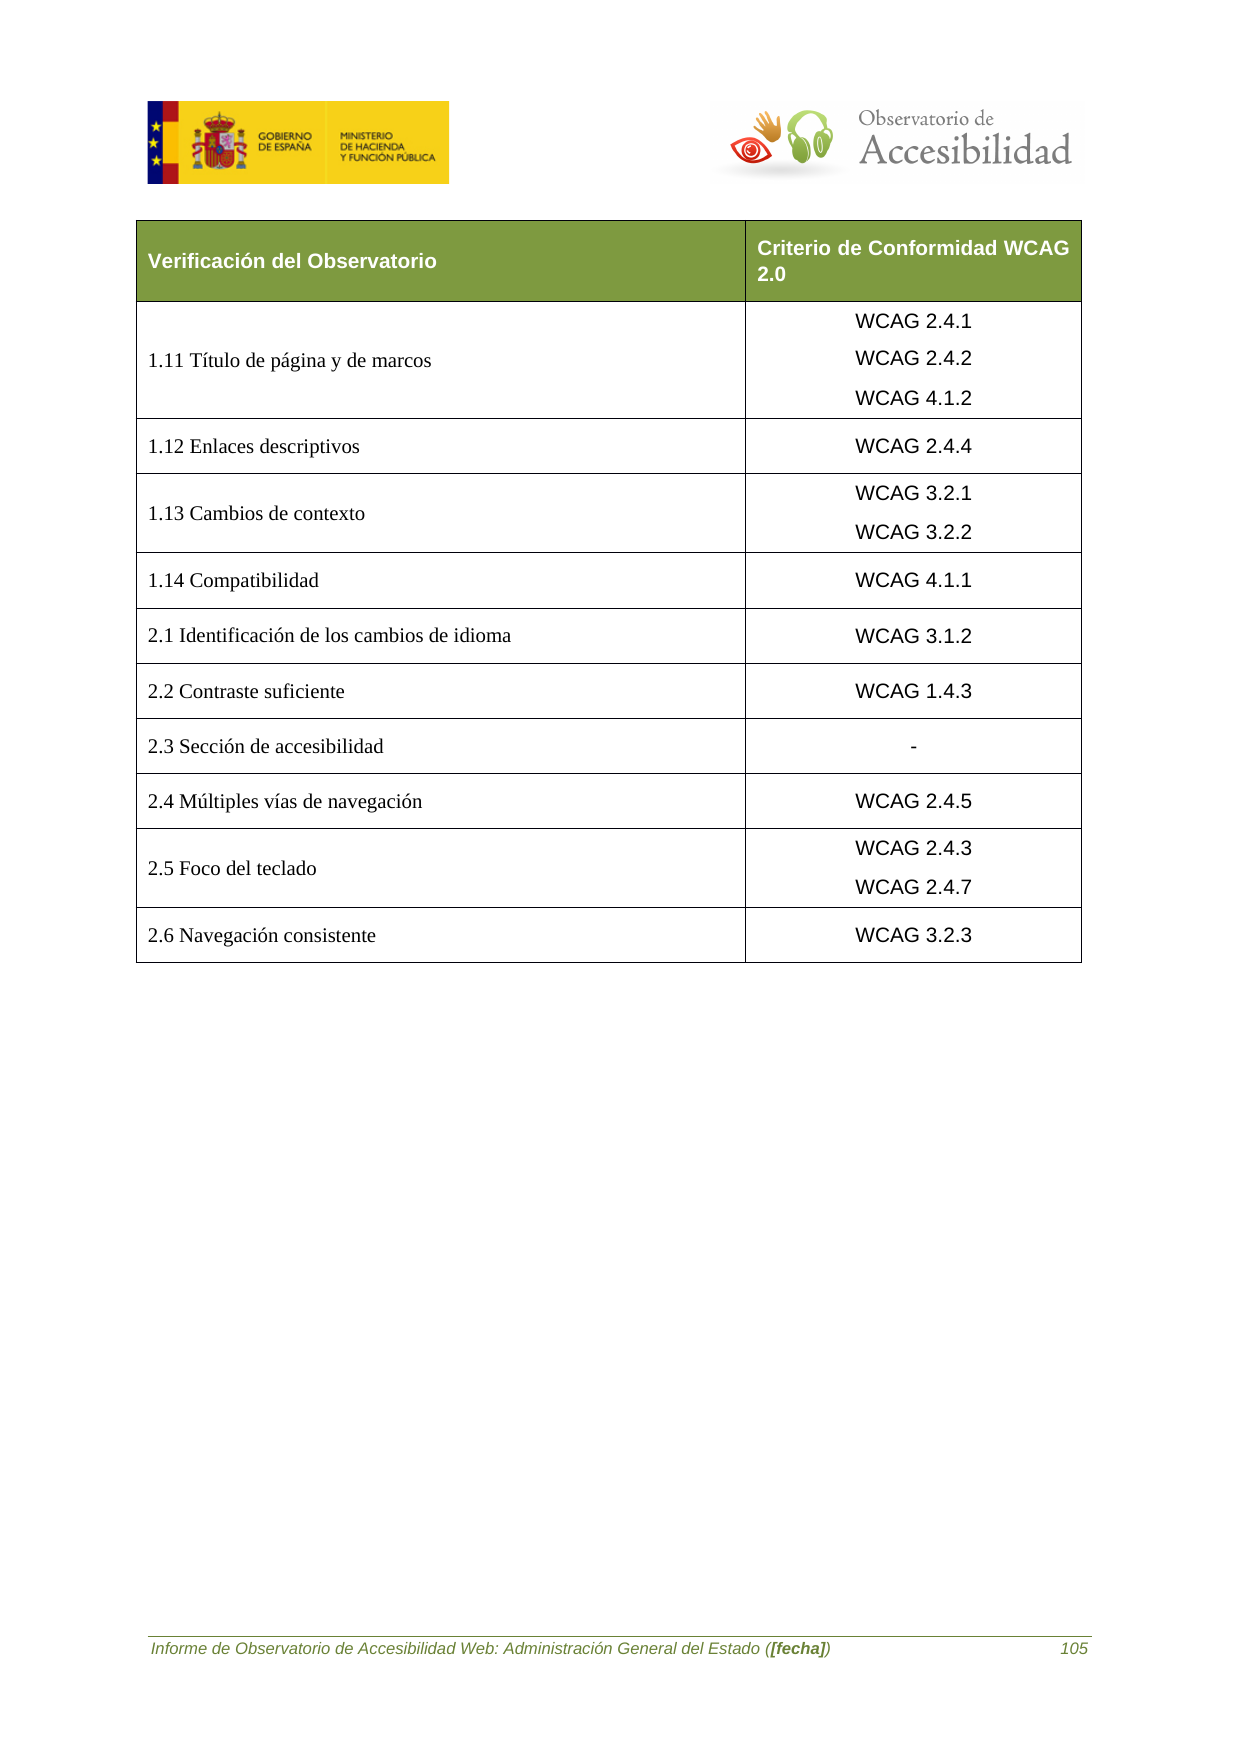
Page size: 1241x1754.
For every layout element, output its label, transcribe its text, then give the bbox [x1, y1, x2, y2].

table_header Verificación del Observatorio [137, 221, 745, 301]
table_cell WCAG 1.4.3 [746, 664, 1081, 718]
table_cell WCAG 4.1.1 [746, 553, 1081, 607]
table_cell 1.12 Enlaces descriptivos [137, 419, 745, 473]
table_cell - [746, 719, 1081, 773]
table_cell 2.3 Sección de accesibilidad [137, 719, 745, 773]
table_cell WCAG 2.4.1 WCAG 2.4.2 WCAG 4.1.2 [746, 302, 1081, 418]
table_cell WCAG 3.2.3 [746, 908, 1081, 962]
picture [710, 101, 1086, 184]
table_header Criterio de Conformidad WCAG 2.0 [746, 221, 1081, 301]
table_cell 1.13 Cambios de contexto [137, 474, 745, 552]
table_cell 2.6 Navegación consistente [137, 908, 745, 962]
table_cell 2.5 Foco del teclado [137, 829, 745, 907]
table_cell 2.1 Identificación de los cambios de idioma [137, 609, 745, 662]
table_cell 1.14 Compatibilidad [137, 553, 745, 607]
table_cell WCAG 2.4.4 [746, 419, 1081, 473]
table_cell WCAG 2.4.3 WCAG 2.4.7 [746, 829, 1081, 907]
table_cell 2.4 Múltiples vías de navegación [137, 774, 745, 828]
table_cell 1.11 Título de página y de marcos [137, 302, 745, 418]
table_cell WCAG 2.4.5 [746, 774, 1081, 828]
table_cell WCAG 3.2.1 WCAG 3.2.2 [746, 474, 1081, 552]
table_cell WCAG 3.1.2 [746, 609, 1081, 662]
table_cell 2.2 Contraste suficiente [137, 664, 745, 718]
picture [147, 101, 450, 184]
